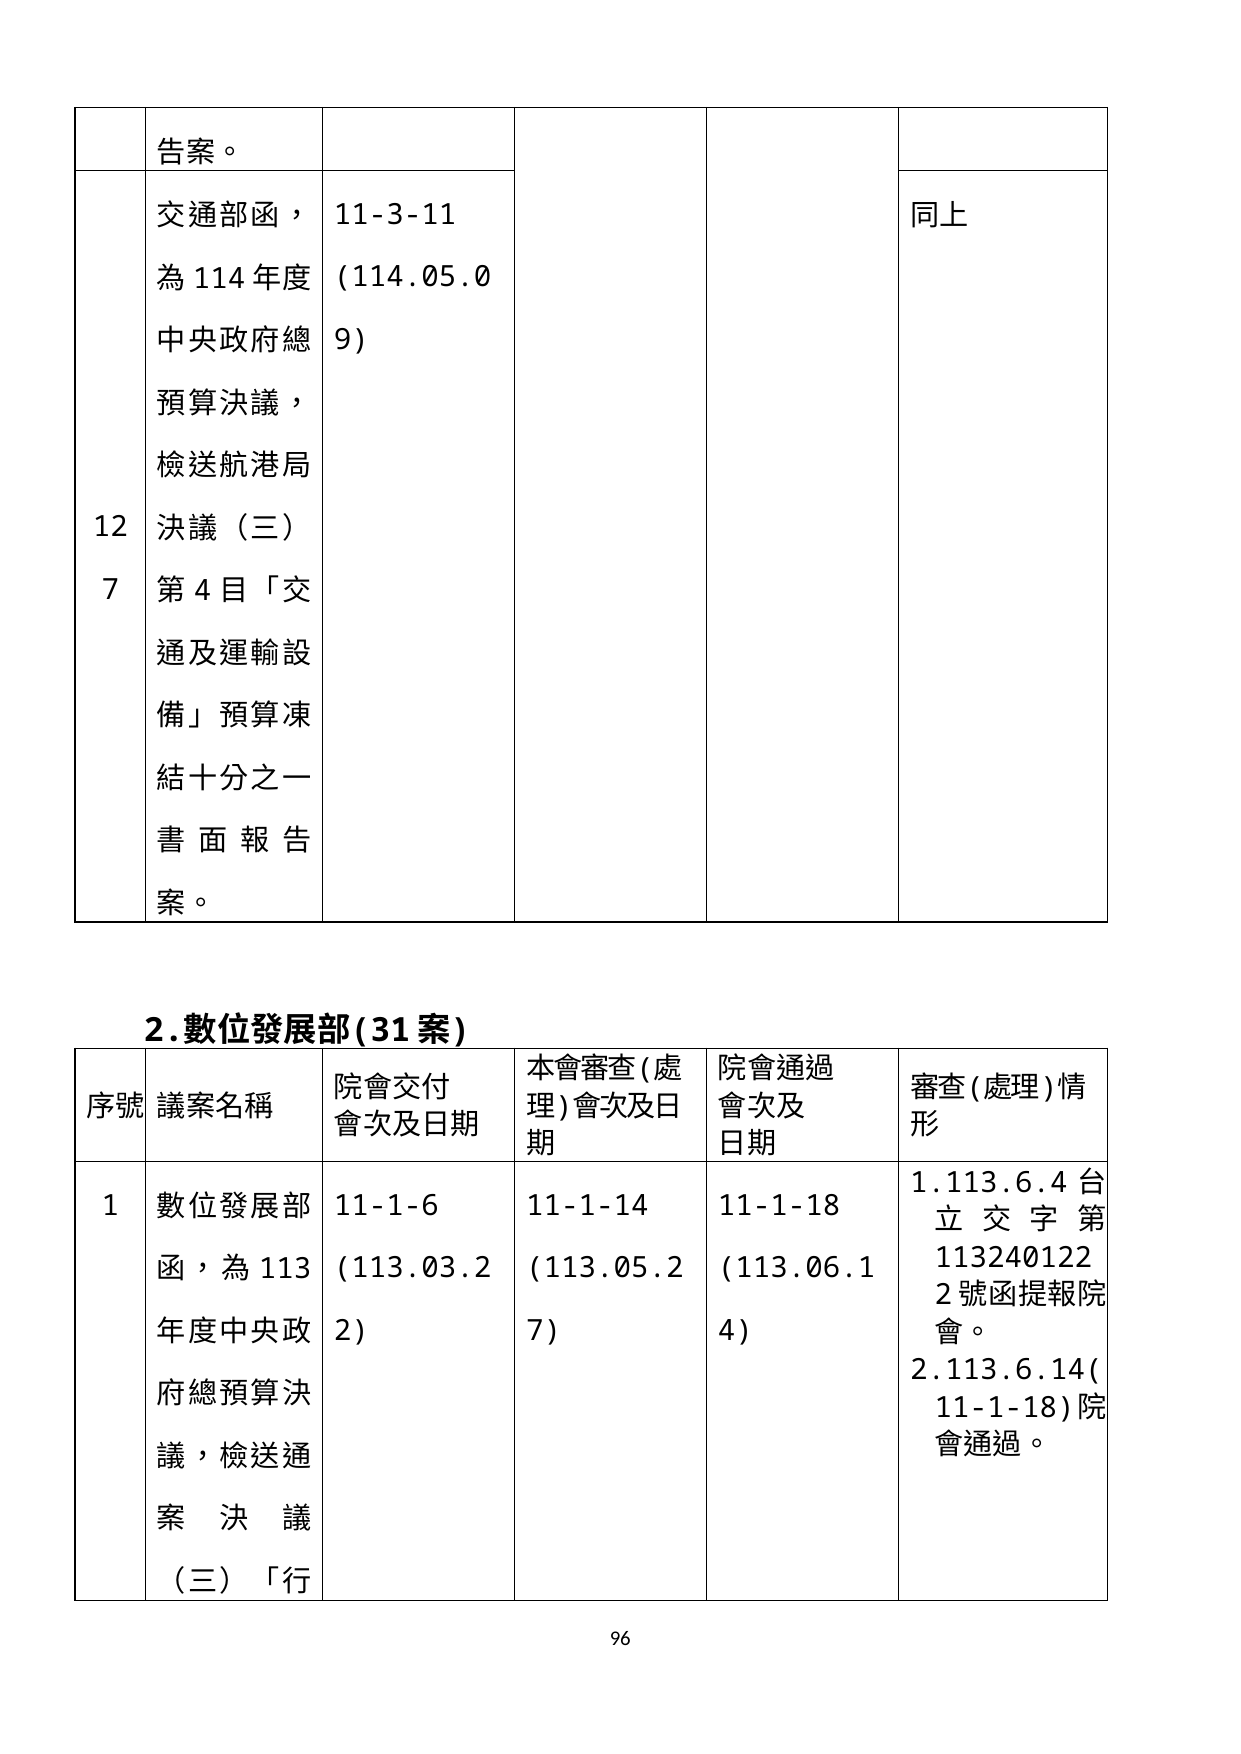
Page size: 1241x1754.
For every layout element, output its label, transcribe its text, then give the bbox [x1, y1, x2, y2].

table_cell [76, 108, 145, 170]
table_header 審查(處理)情形 [899, 1049, 1107, 1161]
table_cell 1.113.6.4台立交字第1132401222號函提報院會。 2.113.6.14(11-1-18)院會通過。 [899, 1162, 1107, 1599]
table_cell 數位發展部函，為113年度中央政府總預算決議，檢送通案決議（三）「行 [146, 1162, 322, 1599]
table_cell 127 [76, 171, 145, 921]
table_cell 11-1-6 (113.03.22) [323, 1162, 514, 1599]
table_header 本會審查(處理)會次及日期 [515, 1049, 706, 1161]
table_cell 11-1-14 (113.05.27) [515, 1162, 706, 1599]
table_header 議案名稱 [146, 1049, 322, 1161]
table_header 院會交付 會次及日期 [323, 1049, 514, 1161]
table_cell [899, 108, 1107, 170]
subtitle 2.數位發展部(31案) [143, 985, 1165, 1047]
table_header 院會通過 會次及 日期 [707, 1049, 898, 1161]
table_cell 11-1-18 (113.06.14) [707, 1162, 898, 1599]
table_cell 1 [76, 1162, 145, 1599]
table_cell [707, 108, 898, 921]
table_cell [323, 108, 514, 170]
table_cell 告案。 [146, 108, 322, 170]
table_cell 交通部函，為114年度中央政府總預算決議，檢送航港局決議（三）第4目「交通及運輸設備」預算凍結十分之一書面報告案。 [146, 171, 322, 921]
table_cell [515, 108, 706, 921]
table_cell 同上 [899, 171, 1107, 921]
table_cell 11-3-11 (114.05.09) [323, 171, 514, 921]
table_header 序號 [76, 1049, 145, 1161]
